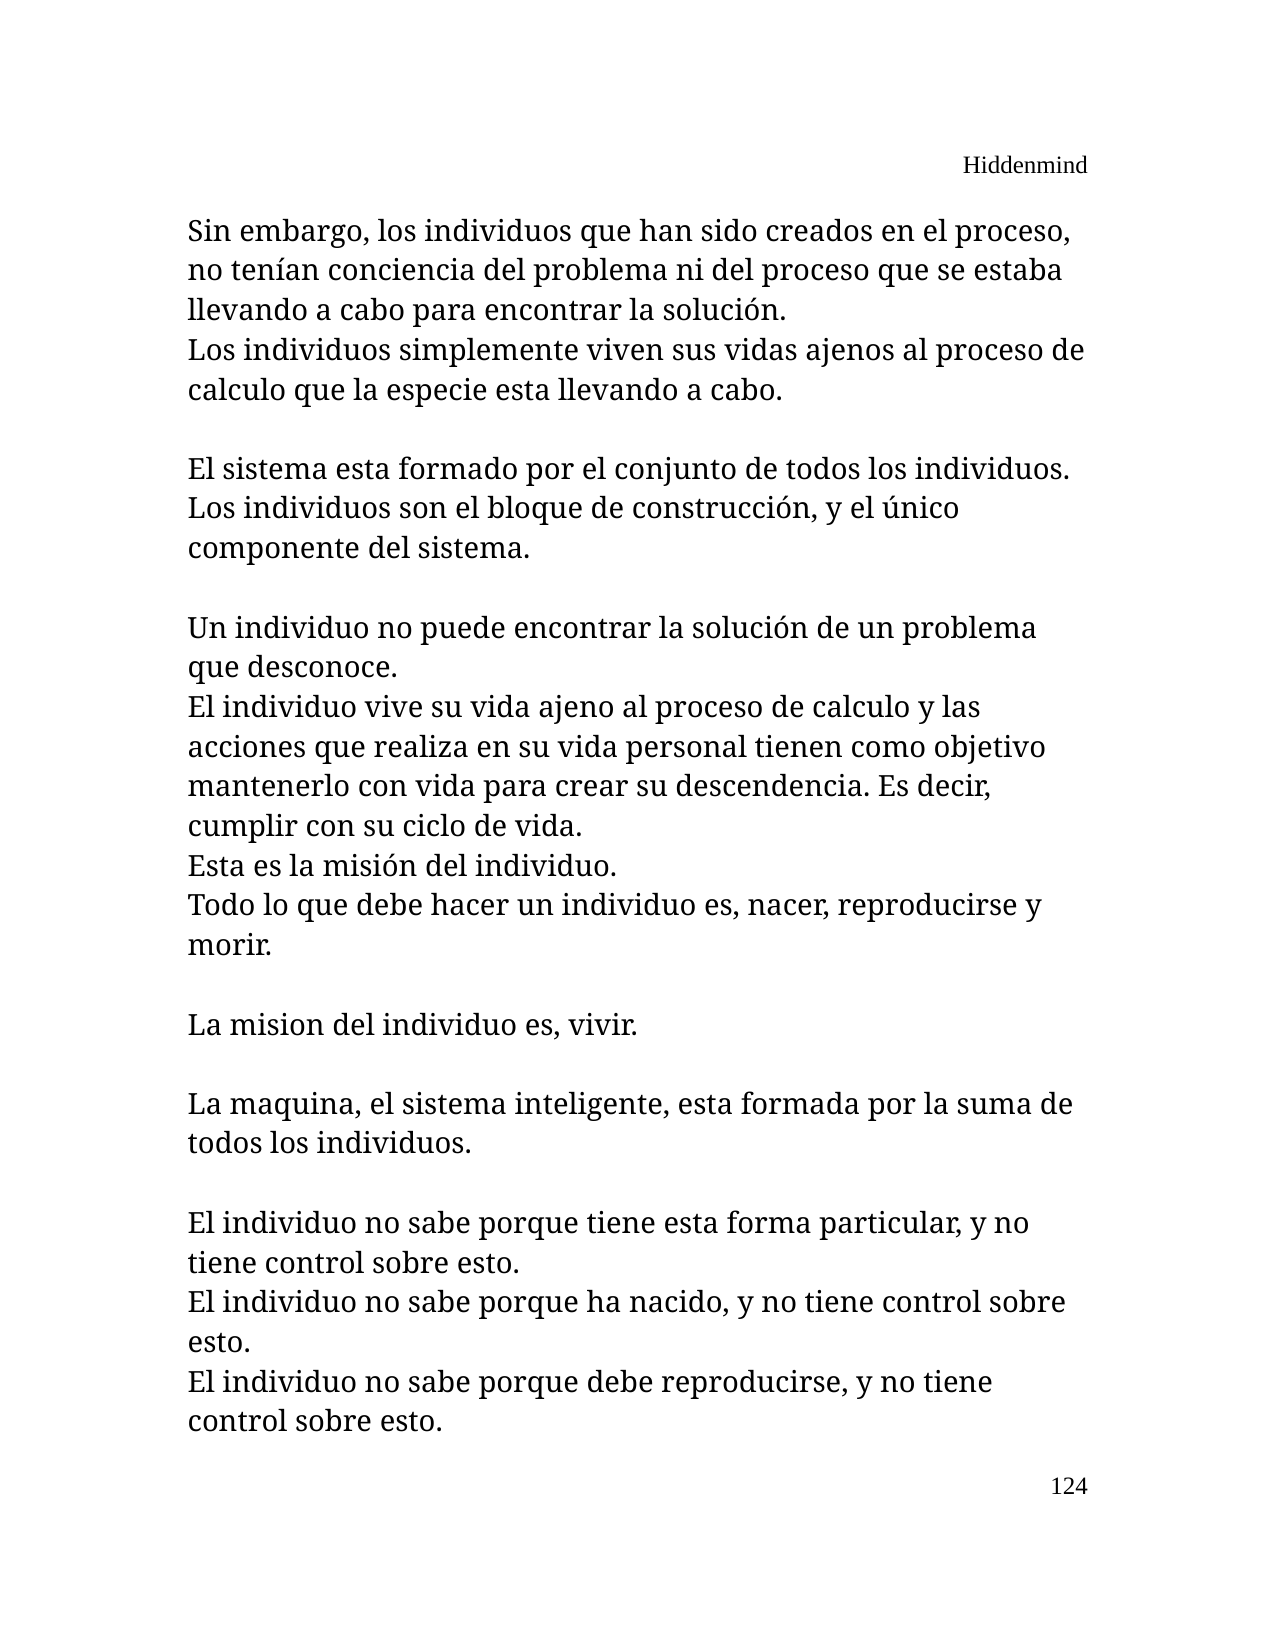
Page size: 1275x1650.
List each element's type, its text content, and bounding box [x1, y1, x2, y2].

text El sistema esta formado por el conjunto de todos los individuos. [187, 448, 1087, 488]
text Los individuos son el bloque de construcción, y el único componente del sistema. [187, 488, 1087, 567]
text Esta es la misión del individuo. [187, 845, 1087, 885]
text La mision del individuo es, vivir. [187, 1004, 1087, 1043]
text Todo lo que debe hacer un individuo es, nacer, reproducirse y morir. [187, 885, 1087, 964]
text Los individuos simplemente viven sus vidas ajenos al proceso de calculo que la especie esta llevando a cabo. [187, 329, 1087, 408]
text El individuo no sabe porque debe reproducirse, y no tiene control sobre esto. [187, 1361, 1087, 1440]
text El individuo vive su vida ajeno al proceso de calculo y las acciones que realiza en su vida personal tienen como objetivo mantenerlo con vida para crear su descendencia. Es decir, cumplir con su ciclo de vida. [187, 686, 1087, 845]
text El individuo no sabe porque ha nacido, y no tiene control sobre esto. [187, 1282, 1087, 1361]
text La maquina, el sistema inteligente, esta formada por la suma de todos los individuos. [187, 1083, 1087, 1162]
text Un individuo no puede encontrar la solución de un problema que desconoce. [187, 607, 1087, 686]
text El individuo no sabe porque tiene esta forma particular, y no tiene control sobre esto. [187, 1202, 1087, 1282]
text Sin embargo, los individuos que han sido creados en el proceso, no tenían conciencia del problema ni del proceso que se estaba llevando a cabo para encontrar la solución. [187, 210, 1087, 329]
